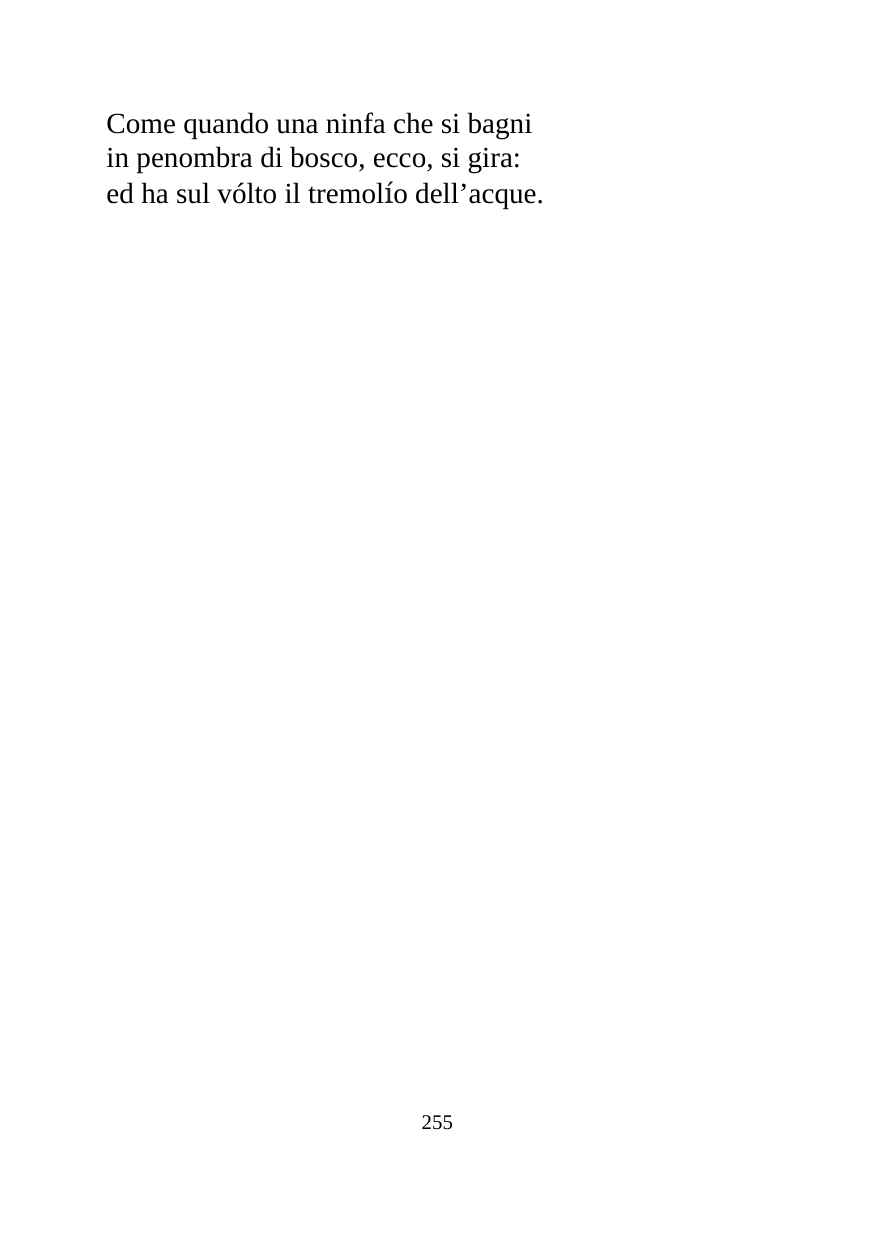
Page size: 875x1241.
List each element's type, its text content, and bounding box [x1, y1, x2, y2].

text Come quando una ninfa che si bagni in penombra di bosco, ecco, si gira: ed ha sul vólto il tremolío dell’acque. [106, 106, 768, 212]
